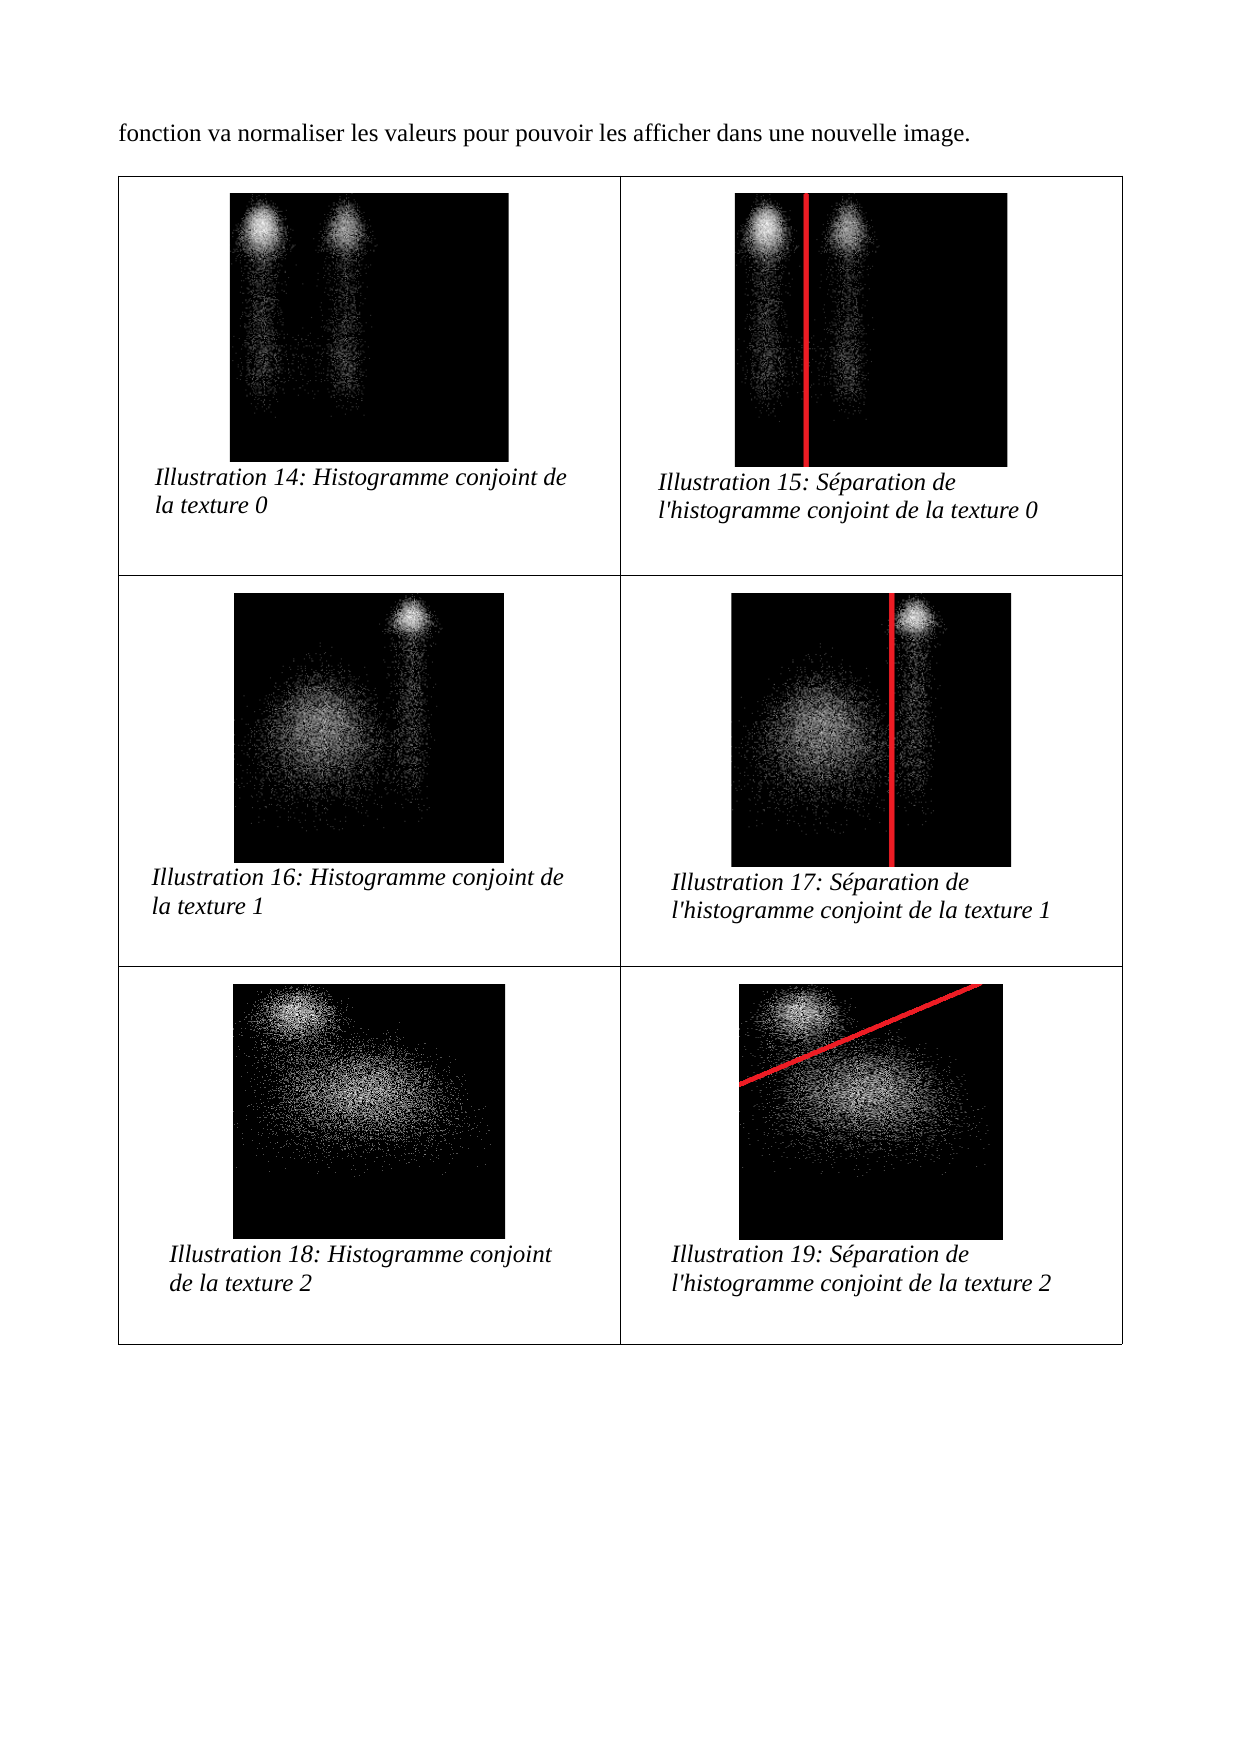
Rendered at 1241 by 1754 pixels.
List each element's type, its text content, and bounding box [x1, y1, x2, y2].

table_cell [119, 924, 620, 966]
table_cell [119, 594, 234, 862]
table_header [119, 535, 620, 575]
table_cell [119, 1299, 620, 1344]
table_cell [504, 594, 620, 862]
picture [233, 984, 506, 1239]
picture [234, 593, 504, 863]
table_cell [119, 576, 620, 593]
table_cell [621, 1310, 1122, 1344]
table_cell [621, 967, 1122, 1239]
picture [739, 984, 1003, 1240]
table_cell [621, 1240, 1122, 1309]
picture [734, 193, 1008, 467]
table_cell [119, 863, 620, 923]
picture [731, 593, 1012, 867]
table_cell [621, 594, 1122, 966]
text fonction va normaliser les valeurs pour pouvoir les afficher dans une nouvelle image. [118, 118, 1122, 147]
table_cell [621, 576, 1122, 593]
table_header [621, 177, 1122, 575]
table_cell [119, 967, 620, 1298]
picture [229, 193, 509, 462]
table_header [119, 177, 620, 534]
